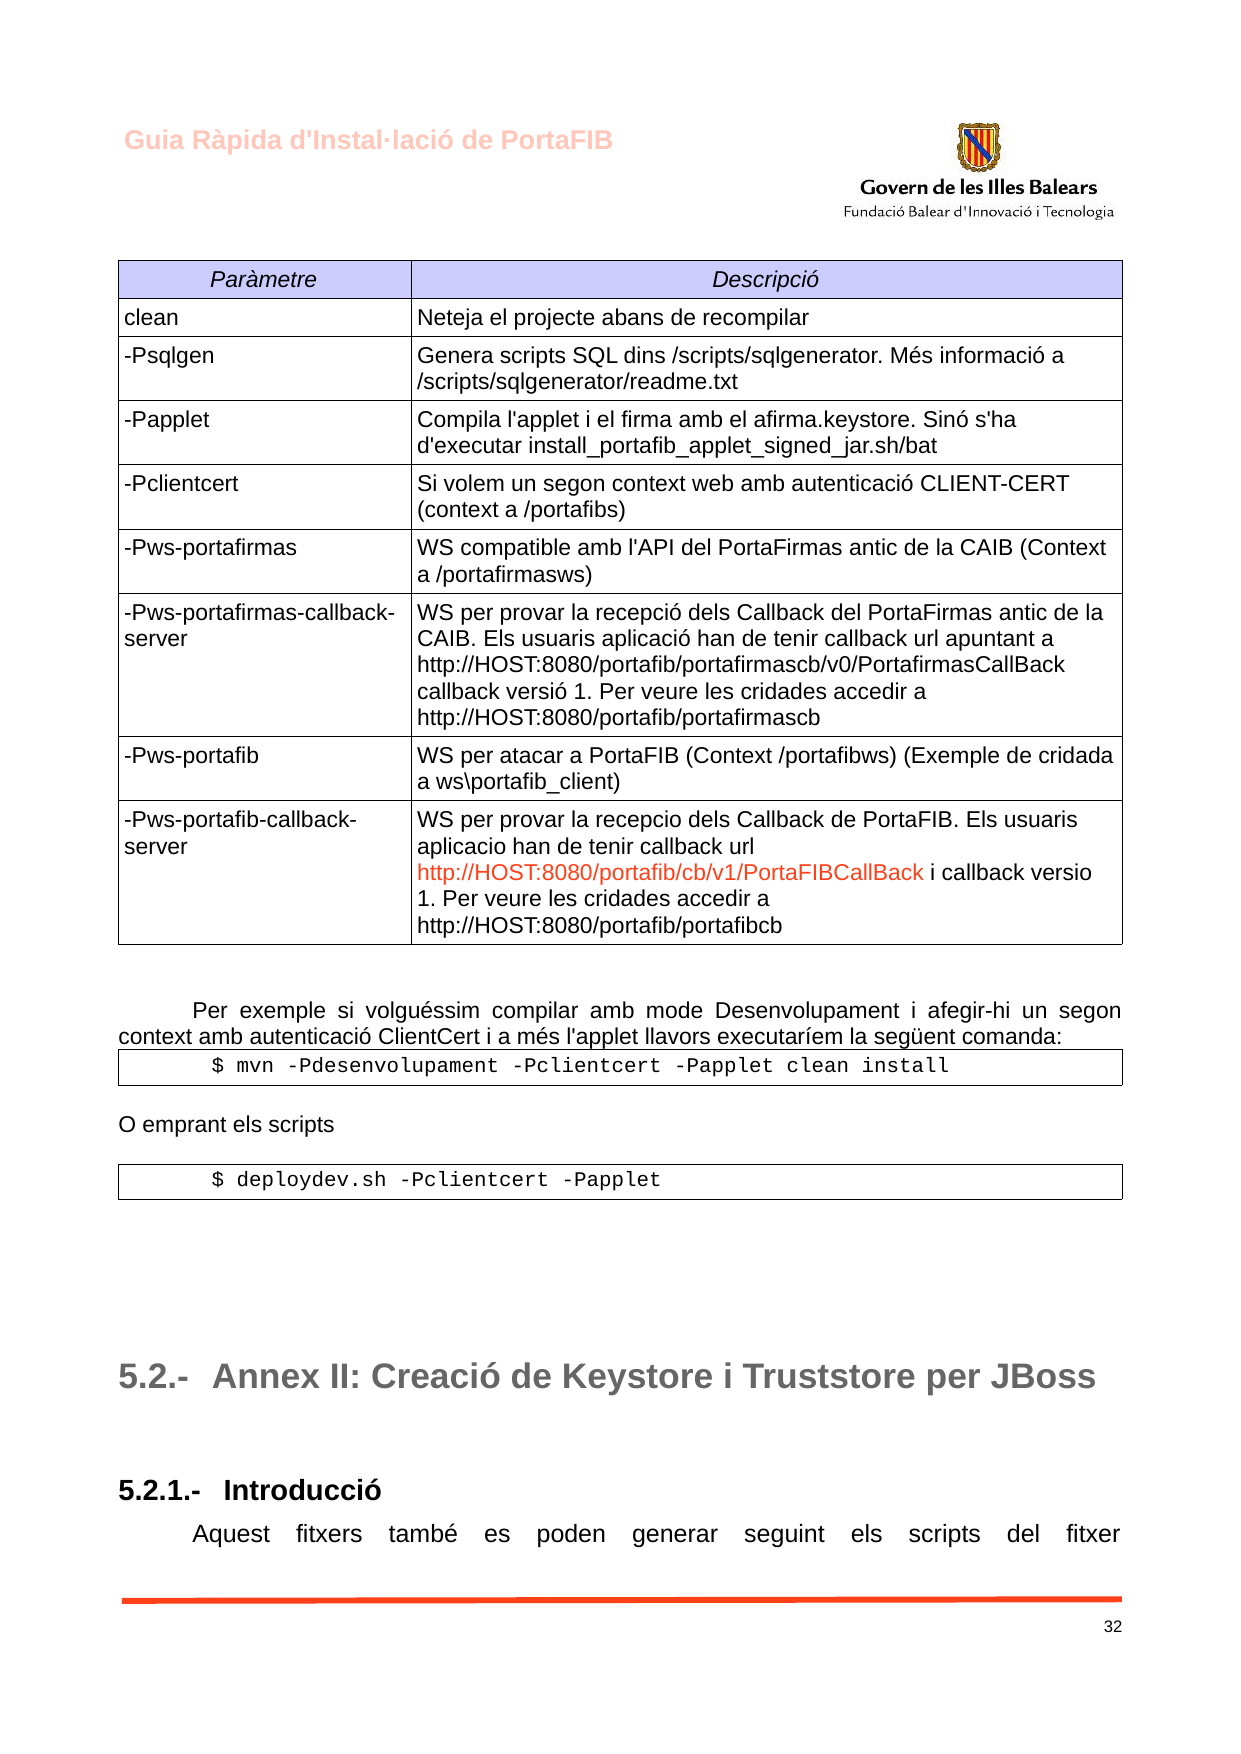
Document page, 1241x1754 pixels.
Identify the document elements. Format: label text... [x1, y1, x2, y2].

table_header Descripció [412, 261, 1122, 298]
text Aquest fitxers també es poden generar seguint els scripts del fitxer [118, 1519, 1122, 1548]
table_cell -Pclientcert [119, 465, 411, 528]
table_cell WS per provar la recepcio dels Callback de PortaFIB. Els usuaris aplicacio han de tenir callback url http://HOST:8080/portafib/cb/v1/PortaFIBCallBack i callback versio 1. Per veure les cridades accedir a http://HOST:8080/portafib/portafibcb [412, 801, 1122, 944]
picture [840, 123, 1117, 220]
table_cell Compila l'applet i el firma amb el afirma.keystore. Sinó s'ha d'executar install_portafib_applet_signed_jar.sh/bat [412, 401, 1122, 464]
table_cell -Pws-portafib [119, 737, 411, 800]
text O emprant els scripts [118, 1111, 1122, 1137]
table_cell WS per atacar a PortaFIB (Context /portafibws) (Exemple de cridada a ws\portafib_client) [412, 737, 1122, 800]
table_header Paràmetre [119, 261, 411, 298]
table_cell -Psqlgen [119, 337, 411, 400]
table_header $ mvn -Pdesenvolupament -Pclientcert -Papplet clean install [119, 1050, 1122, 1084]
table_cell -Papplet [119, 401, 411, 464]
subtitle Introducció [118, 1473, 1122, 1506]
subtitle Annex II: Creació de Keystore i Truststore per JBoss [118, 1356, 1122, 1396]
table_cell WS per provar la recepció dels Callback del PortaFirmas antic de la CAIB. Els usuaris aplicació han de tenir callback url apuntant a http://HOST:8080/portafib/portafirmascb/v0/PortafirmasCallBack callback versió 1. Per veure les cridades accedir a http://HOST:8080/portafib/portafirmascb [412, 594, 1122, 736]
table_cell Genera scripts SQL dins /scripts/sqlgenerator. Més informació a /scripts/sqlgenerator/readme.txt [412, 337, 1122, 400]
table_cell -Pws-portafib-callback-server [119, 801, 411, 944]
table_cell Neteja el projecte abans de recompilar [412, 299, 1122, 336]
table_cell -Pws-portafirmas [119, 530, 411, 593]
table_cell clean [119, 299, 411, 336]
table_cell Si volem un segon context web amb autenticació CLIENT-CERT (context a /portafibs) [412, 465, 1122, 528]
table_cell -Pws-portafirmas-callback-server [119, 594, 411, 736]
table_cell WS compatible amb l'API del PortaFirmas antic de la CAIB (Context a /portafirmasws) [412, 530, 1122, 593]
table_header $ deploydev.sh -Pclientcert -Papplet [119, 1165, 1122, 1199]
text Per exemple si volguéssim compilar amb mode Desenvolupament i afegir-hi un segon context amb autenticació ClientCert i a més l'applet llavors executaríem la següent comanda: [118, 997, 1122, 1049]
